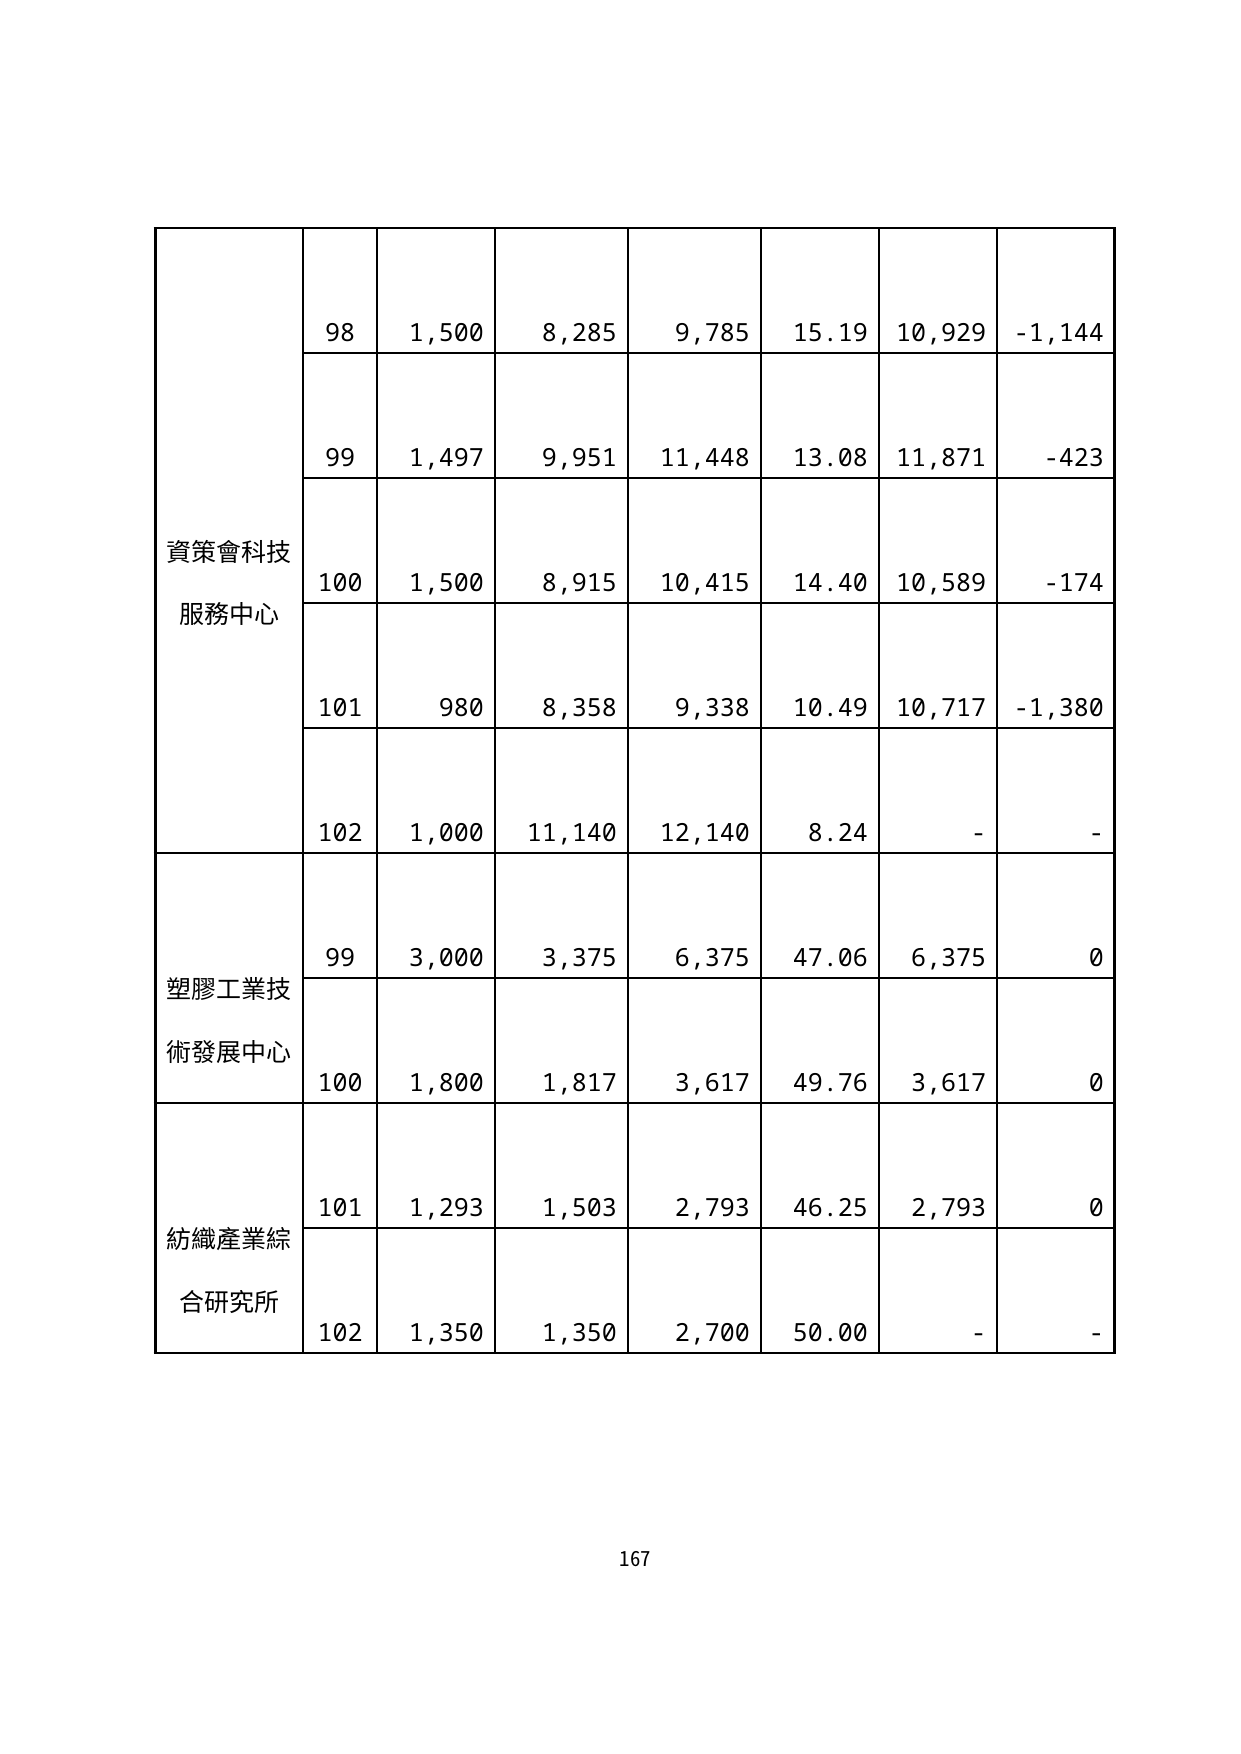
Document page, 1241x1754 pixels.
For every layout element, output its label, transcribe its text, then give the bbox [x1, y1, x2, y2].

table_cell 101 [304, 1104, 376, 1227]
table_cell 10,929 [880, 229, 996, 352]
table_cell 11,448 [629, 354, 760, 477]
table_cell 100 [304, 979, 376, 1102]
table_cell 99 [304, 854, 376, 977]
table_cell 980 [378, 604, 494, 727]
table_cell 101 [304, 604, 376, 727]
table_cell -423 [998, 354, 1113, 477]
table_cell 1,503 [496, 1104, 627, 1227]
table_cell 10,589 [880, 479, 996, 602]
table_cell 14.40 [762, 479, 878, 602]
table_cell -1,144 [998, 229, 1113, 352]
table_cell 0 [998, 1104, 1113, 1227]
table_cell - [880, 729, 996, 852]
table_cell 100 [304, 479, 376, 602]
table_cell 2,793 [629, 1104, 760, 1227]
table_cell 49.76 [762, 979, 878, 1102]
table_cell 3,617 [880, 979, 996, 1102]
table_cell - [880, 1229, 996, 1352]
table_cell 47.06 [762, 854, 878, 977]
table_cell 12,140 [629, 729, 760, 852]
table_cell 6,375 [629, 854, 760, 977]
table_cell 3,000 [378, 854, 494, 977]
table_cell -174 [998, 479, 1113, 602]
table_cell 8.24 [762, 729, 878, 852]
table_cell 1,500 [378, 479, 494, 602]
table_cell 3,617 [629, 979, 760, 1102]
table_cell 9,951 [496, 354, 627, 477]
table_cell 資策會科技服務中心 [157, 229, 302, 852]
table_cell 1,350 [496, 1229, 627, 1352]
table_cell 1,800 [378, 979, 494, 1102]
table_cell 塑膠工業技術發展中心 [157, 854, 302, 1102]
table_cell - [998, 1229, 1113, 1352]
table_cell 98 [304, 229, 376, 352]
table_cell 1,500 [378, 229, 494, 352]
table_cell 11,140 [496, 729, 627, 852]
table_cell 1,293 [378, 1104, 494, 1227]
table_cell 0 [998, 854, 1113, 977]
table_cell 1,000 [378, 729, 494, 852]
table_cell 1,350 [378, 1229, 494, 1352]
table_cell 102 [304, 729, 376, 852]
table_cell 11,871 [880, 354, 996, 477]
table_cell 9,338 [629, 604, 760, 727]
table_cell 8,358 [496, 604, 627, 727]
table_cell 2,700 [629, 1229, 760, 1352]
table_cell - [998, 729, 1113, 852]
table_cell 102 [304, 1229, 376, 1352]
table_cell 6,375 [880, 854, 996, 977]
table_cell 13.08 [762, 354, 878, 477]
table_cell 8,285 [496, 229, 627, 352]
table_cell 3,375 [496, 854, 627, 977]
table_cell 10,717 [880, 604, 996, 727]
table_cell 8,915 [496, 479, 627, 602]
table_cell 50.00 [762, 1229, 878, 1352]
table_cell 15.19 [762, 229, 878, 352]
table_cell 99 [304, 354, 376, 477]
table_cell 46.25 [762, 1104, 878, 1227]
table_cell 9,785 [629, 229, 760, 352]
table_cell 10.49 [762, 604, 878, 727]
table_cell 10,415 [629, 479, 760, 602]
table_cell 2,793 [880, 1104, 996, 1227]
table_cell 紡織產業綜合研究所 [157, 1104, 302, 1352]
table_cell -1,380 [998, 604, 1113, 727]
table_cell 1,497 [378, 354, 494, 477]
table_cell 0 [998, 979, 1113, 1102]
table_cell 1,817 [496, 979, 627, 1102]
